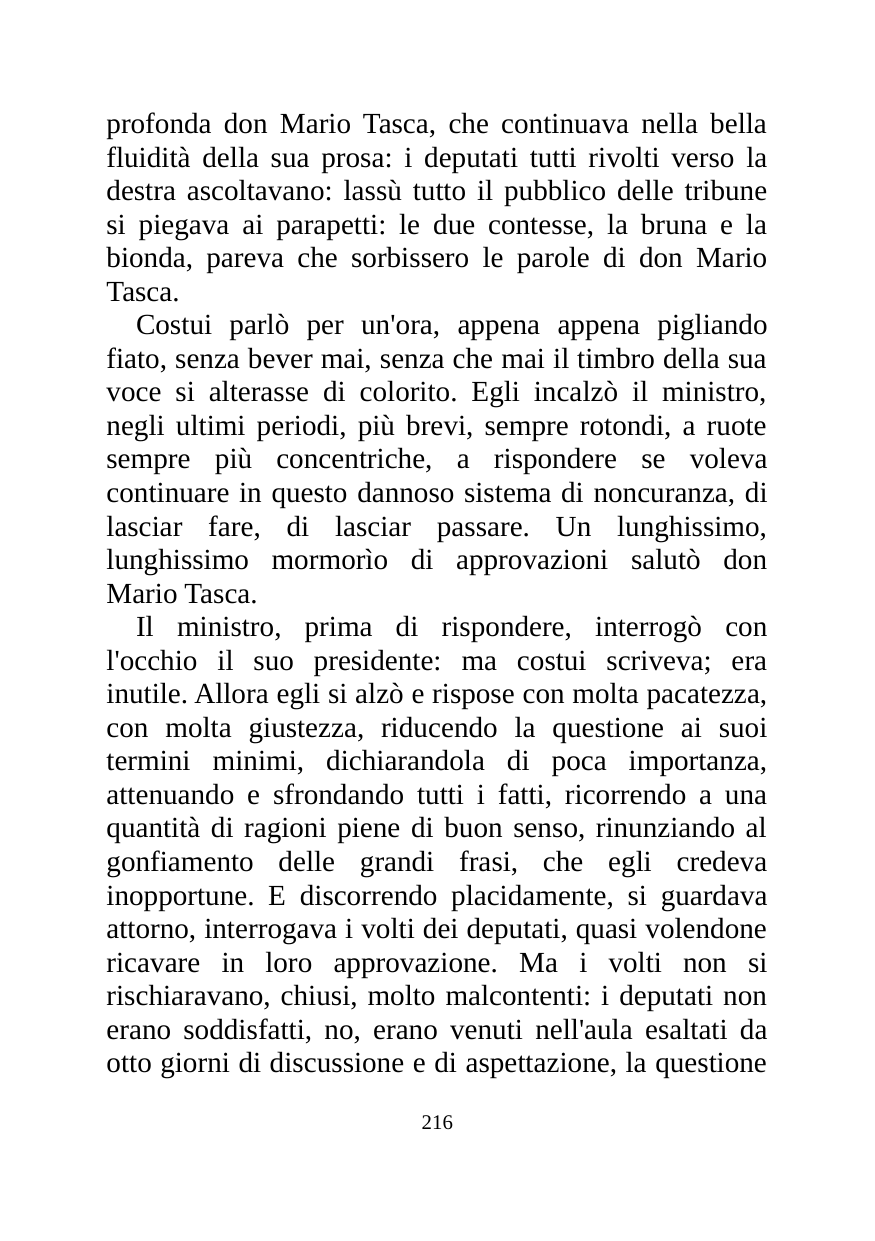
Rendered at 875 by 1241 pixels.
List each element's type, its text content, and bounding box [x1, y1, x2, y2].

text profonda don Mario Tasca, che continuava nella bella fluidità della sua prosa: i deputati tutti rivolti verso la destra ascoltavano: lassù tutto il pubblico delle tribune si piegava ai parapetti: le due contesse, la bruna e la bionda, pareva che sorbissero le parole di don Mario Tasca. [106, 106, 768, 307]
text Costui parlò per un'ora, appena appena pigliando fiato, senza bever mai, senza che mai il timbro della sua voce si alterasse di colorito. Egli incalzò il ministro, negli ultimi periodi, più brevi, sempre rotondi, a ruote sempre più concentriche, a rispondere se voleva continuare in questo dannoso sistema di noncuranza, di lasciar fare, di lasciar passare. Un lunghissimo, lunghissimo mormorìo di approvazioni salutò don Mario Tasca. [106, 307, 768, 609]
text Il ministro, prima di rispondere, interrogò con l'occhio il suo presidente: ma costui scriveva; era inutile. Allora egli si alzò e rispose con molta pacatezza, con molta giustezza, riducendo la questione ai suoi termini minimi, dichiarandola di poca importanza, attenuando e sfrondando tutti i fatti, ricorrendo a una quantità di ragioni piene di buon senso, rinunziando al gonfiamento delle grandi frasi, che egli credeva inopportune. E discorrendo placidamente, si guardava attorno, interrogava i volti dei deputati, quasi volendone ricavare in loro approvazione. Ma i volti non si rischiaravano, chiusi, molto malcontenti: i deputati non erano soddisfatti, no, erano venuti nell'aula esaltati da otto giorni di discussione e di aspettazione, la questione [106, 609, 768, 1079]
